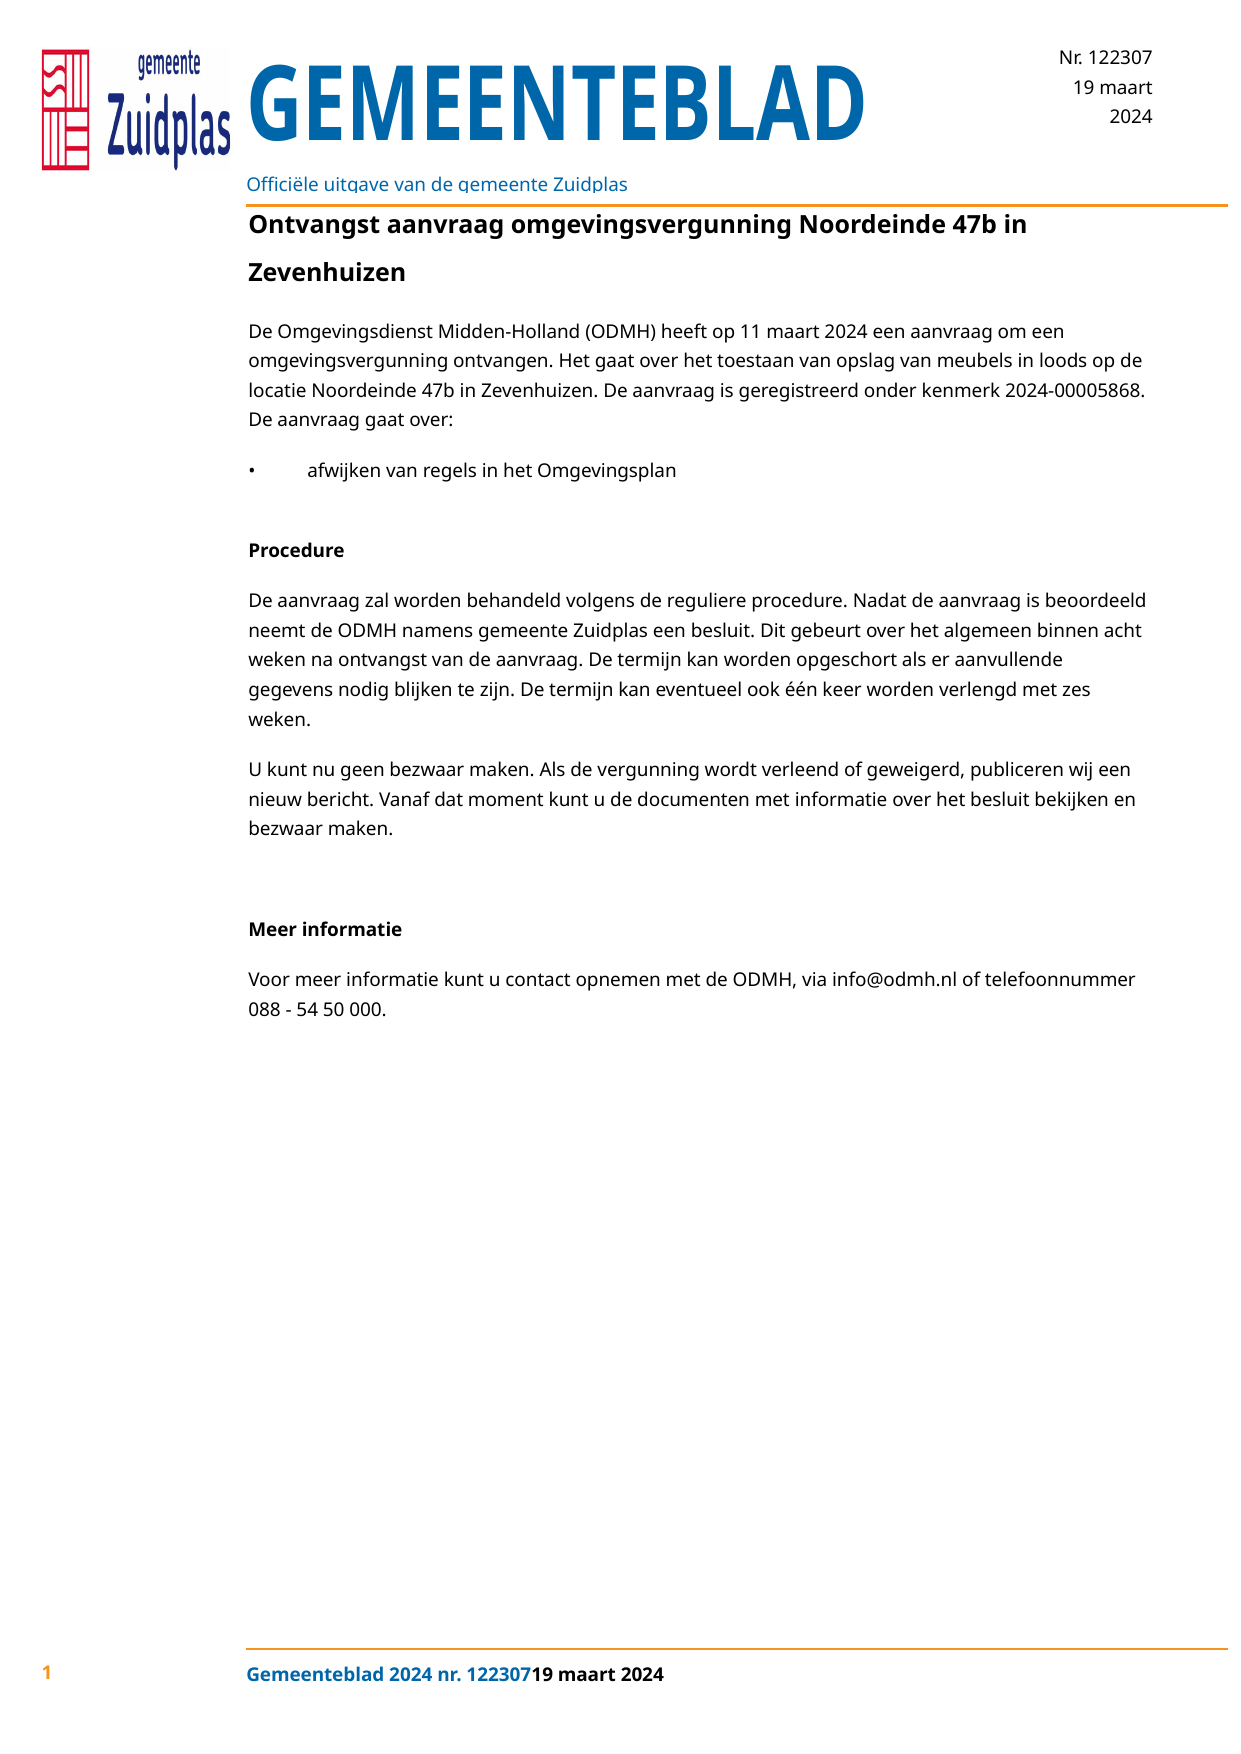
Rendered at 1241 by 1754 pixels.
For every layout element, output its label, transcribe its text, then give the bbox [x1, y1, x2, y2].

text De Omgevingsdienst Midden-Holland (ODMH) heeft op 11 maart 2024 een aanvraag om een omgevingsvergunning ontvangen. Het gaat over het toestaan van opslag van meubels in loods op de locatie Noordeinde 47b in Zevenhuizen. De aanvraag is geregistreerd onder kenmerk 2024-00005868. De aanvraag gaat over: [248, 318, 1152, 432]
text De aanvraag zal worden behandeld volgens de reguliere procedure. Nadat de aanvraag is beoordeeld neemt de ODMH namens gemeente Zuidplas een besluit. Dit gebeurt over het algemeen binnen acht weken na ontvangst van de aanvraag. De termijn kan worden opgeschort als er aanvullende gegevens nodig blijken te zijn. De termijn kan eventueel ook één keer worden verlengd met zes weken. [248, 587, 1152, 732]
list afwijken van regels in het Omgevingsplan [248, 457, 1152, 483]
picture [41, 47, 231, 172]
text U kunt nu geen bezwaar maken. Als de vergunning wordt verleend of geweigerd, publiceren wij een nieuw bericht. Vanaf dat moment kunt u de documenten met informatie over het besluit bekijken en bezwaar maken. [248, 756, 1152, 841]
text Ontvangst aanvraag omgevingsvergunning Noordeinde 47b in Zevenhuizen [248, 207, 1152, 288]
text Voor meer informatie kunt u contact opnemen met de ODMH, via info@odmh.nl of telefoonnummer 088 - 54 50 000. [248, 967, 1152, 1022]
text Meer informatie [248, 916, 1152, 942]
text Procedure [248, 537, 1152, 563]
